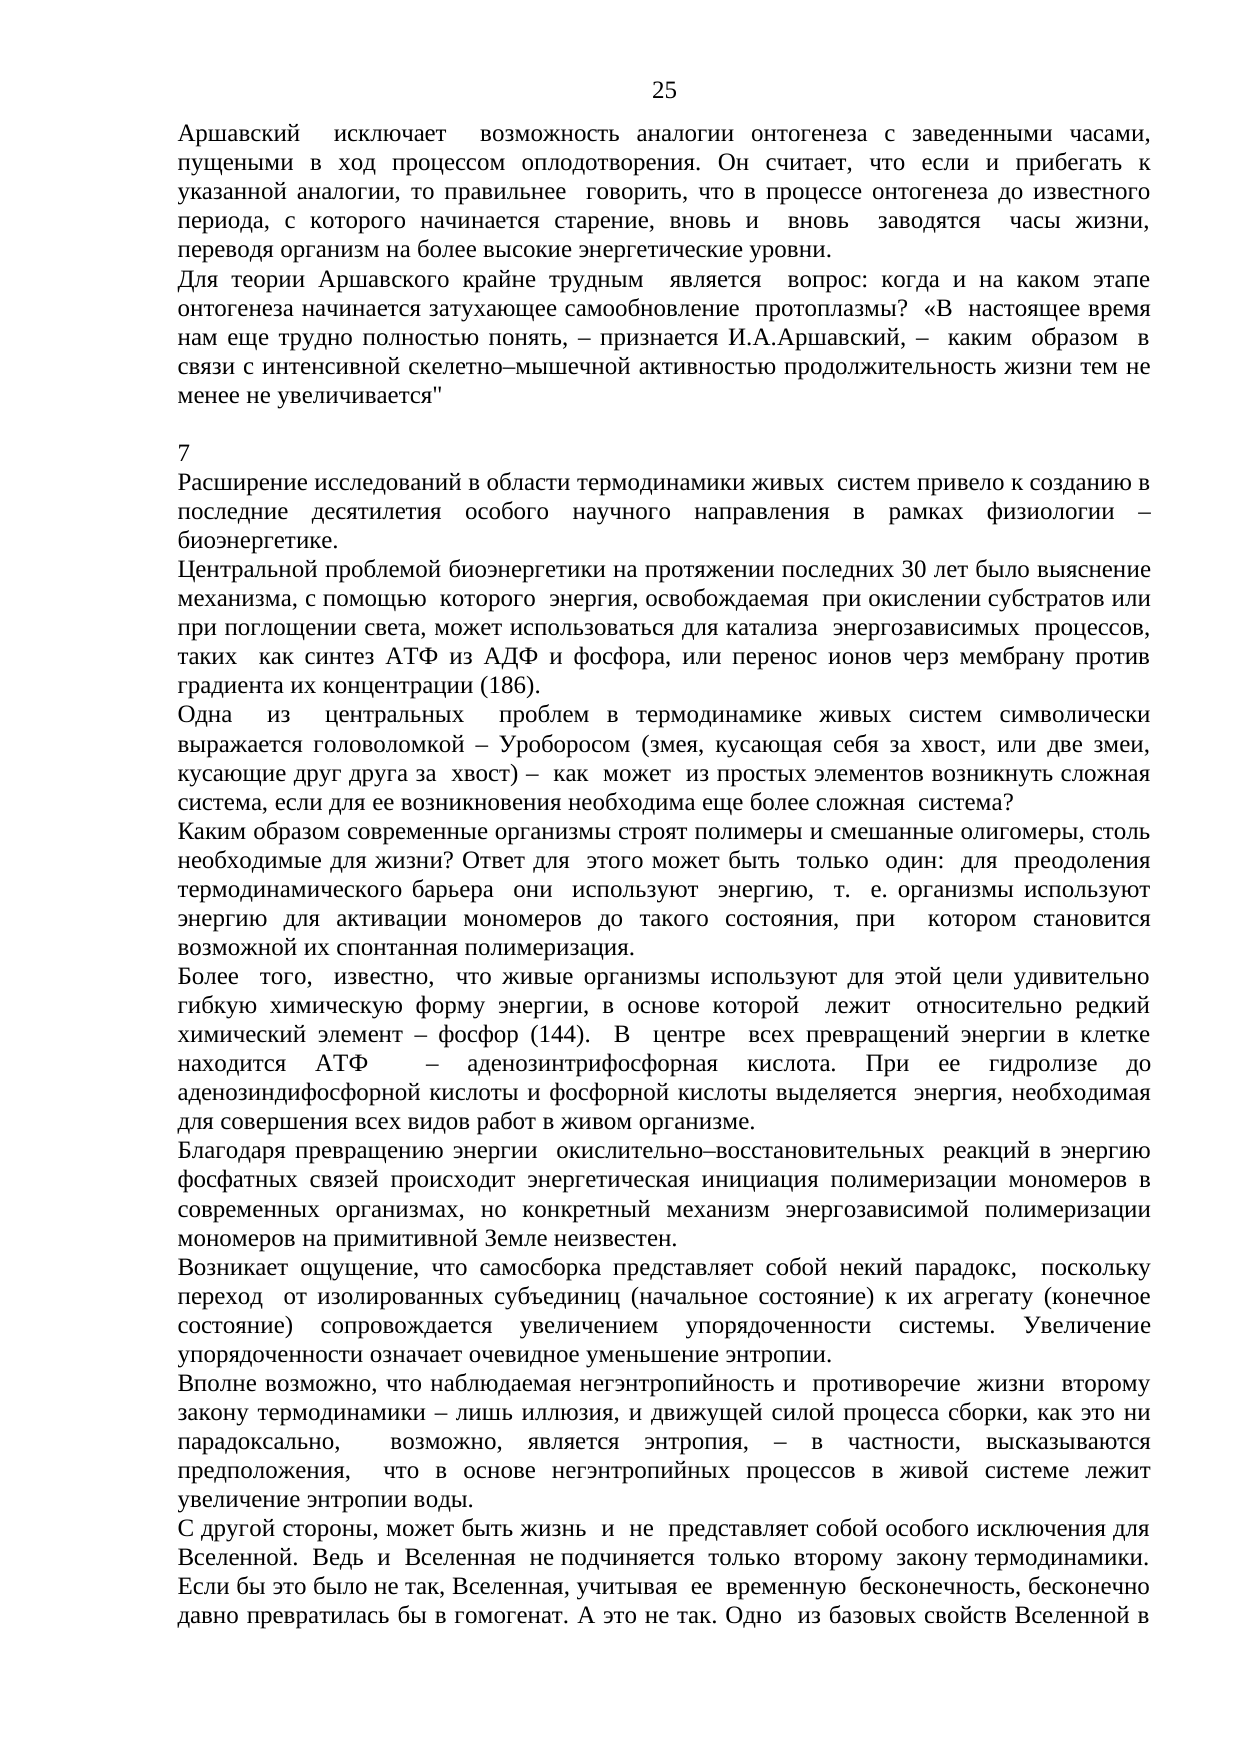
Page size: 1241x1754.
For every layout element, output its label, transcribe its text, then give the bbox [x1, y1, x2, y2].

text Для теории Аршавского крайне трудным является вопрос: когда и на каком этапе онтогенеза начинается затухающее самообновление протоплазмы? «В настоящее время нам еще трудно полностью понять, – признается И.А.Аршавский, – каким образом в связи с интенсивной скелетно–мышечной активностью продолжительность жизни тем не менее не увеличивается" [177, 263, 1152, 409]
text Более того, известно, что живые организмы используют для этой цели удивительно гибкую химическую форму энергии, в основе которой лежит относительно редкий химический элемент – фосфор (144). В центре всех превращений энергии в клетке находится АТФ – аденозинтрифосфорная кислота. При ее гидролизе до аденозиндифосфорной кислоты и фосфорной кислоты выделяется энергия, необходимая для совершения всех видов работ в живом организме. [177, 961, 1152, 1135]
text Возникает ощущение, что самосборка представляет собой некий парадокс, поскольку переход от изолированных субъединиц (начальное состояние) к их агрегату (конечное состояние) сопровождается увеличением упорядоченности системы. Увеличение упорядоченности означает очевидное уменьшение энтропии. [177, 1252, 1152, 1368]
text Вполне возможно, что наблюдаемая негэнтропийность и противоречие жизни второму закону термодинамики – лишь иллюзия, и движущей силой процесса сборки, как это ни парадоксально, возможно, является энтропия, – в частности, высказываются предположения, что в основе негэнтропийных процессов в живой системе лежит увеличение энтропии воды. [177, 1368, 1152, 1513]
text Каким образом современные организмы строят полимеры и смешанные олигомеры, столь необходимые для жизни? Ответ для этого может быть только один: для преодоления термодинамического барьера они используют энергию, т. е. организмы используют энергию для активации мономеров до такого состояния, при котором становится возможной их спонтанная полимеризация. [177, 816, 1152, 961]
text Одна из центральных проблем в термодинамике живых систем символически выражается головоломкой – Уроборосом (змея, кусающая себя за хвост, или две змеи, кусающие друг друга за хвост) – как может из простых элементов возникнуть сложная система, если для ее возникновения необходима еще более сложная система? [177, 699, 1152, 816]
text 7 [177, 438, 1152, 467]
text Центральной проблемой биоэнергетики на протяжении последних 30 лет было выяснение механизма, с помощью которого энергия, освобождаемая при окислении субстратов или при поглощении света, может использоваться для катализа энергозависимых процессов, таких как синтез АТФ из АДФ и фосфора, или перенос ионов черз мембрану против градиента их концентрации (186). [177, 554, 1152, 699]
text Расширение исследований в области термодинамики живых систем привело к созданию в последние десятилетия особого научного направления в рамках физиологии – биоэнергетике. [177, 467, 1152, 554]
text Аршавский исключает возможность аналогии онтогенеза с заведенными часами, пущеными в ход процессом оплодотворения. Он считает, что если и прибегать к указанной аналогии, то правильнее говорить, что в процессе онтогенеза до известного периода, с которого начинается старение, вновь и вновь заводятся часы жизни, переводя организм на более высокие энергетические уровни. [177, 118, 1152, 263]
text Благодаря превращению энергии окислительно–восстановительных реакций в энергию фосфатных связей происходит энергетическая инициация полимеризации мономеров в современных организмах, но конкретный механизм энергозависимой полимеризации мономеров на примитивной Земле неизвестен. [177, 1135, 1152, 1252]
text С другой стороны, может быть жизнь и не представляет собой особого исключения для Вселенной. Ведь и Вселенная не подчиняется только второму закону термодинамики. Если бы это было не так, Вселенная, учитывая ее временную бесконечность, бесконечно давно превратилась бы в гомогенат. А это не так. Одно из базовых свойств Вселенной в [177, 1513, 1152, 1629]
